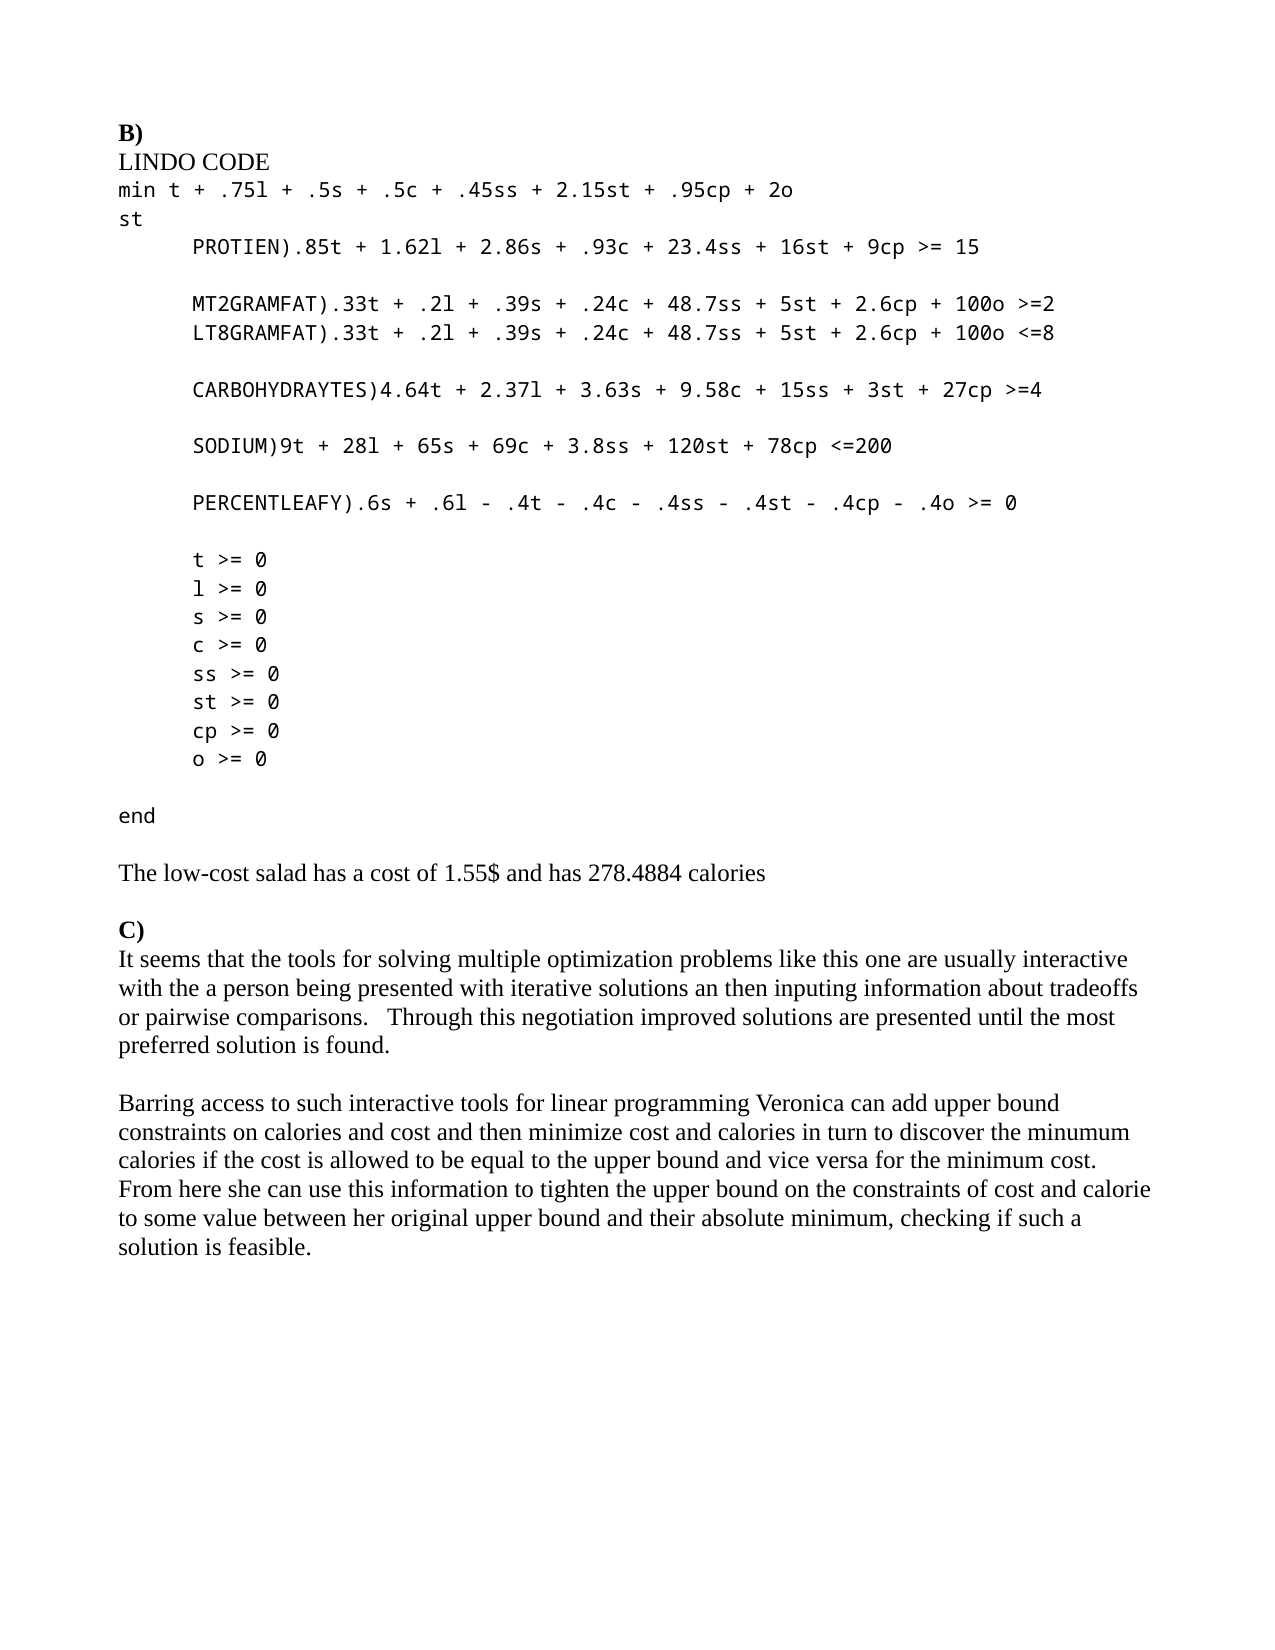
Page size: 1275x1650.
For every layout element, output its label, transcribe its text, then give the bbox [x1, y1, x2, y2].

text SODIUM)9t + 28l + 65s + 69c + 3.8ss + 120st + 78cp <=200 [118, 432, 1157, 460]
text l >= 0 [118, 574, 1157, 602]
text It seems that the tools for solving multiple optimization problems like this one are usually interactive with the a person being presented with iterative solutions an then inputing information about tradeoffs or pairwise comparisons. Through this negotiation improved solutions are presented until the most preferred solution is found. [118, 944, 1157, 1059]
text s >= 0 [118, 602, 1157, 631]
text cp >= 0 [118, 716, 1157, 744]
text The low-cost salad has a cost of 1.55$ and has 278.4884 calories [118, 858, 1157, 887]
text c >= 0 [118, 631, 1157, 659]
text min t + .75l + .5s + .5c + .45ss + 2.15st + .95cp + 2o [118, 176, 1157, 204]
text st >= 0 [118, 687, 1157, 716]
text Barring access to such interactive tools for linear programming Veronica can add upper bound constraints on calories and cost and then minimize cost and calories in turn to discover the minumum calories if the cost is allowed to be equal to the upper bound and vice versa for the minimum cost. From here she can use this information to tighten the upper bound on the constraints of cost and calorie to some value between her original upper bound and their absolute minimum, checking if such a solution is feasible. [118, 1088, 1157, 1261]
text MT2GRAMFAT).33t + .2l + .39s + .24c + 48.7ss + 5st + 2.6cp + 100o >=2 [118, 289, 1157, 318]
text ss >= 0 [118, 659, 1157, 687]
text B) [118, 118, 1157, 147]
text st [118, 204, 1157, 232]
text LT8GRAMFAT).33t + .2l + .39s + .24c + 48.7ss + 5st + 2.6cp + 100o <=8 [118, 318, 1157, 346]
text PERCENTLEAFY).6s + .6l - .4t - .4c - .4ss - .4st - .4cp - .4o >= 0 [118, 488, 1157, 517]
text o >= 0 [118, 744, 1157, 773]
text C) [118, 916, 1157, 944]
text LINDO CODE [118, 147, 1157, 176]
text PROTIEN).85t + 1.62l + 2.86s + .93c + 23.4ss + 16st + 9cp >= 15 [118, 232, 1157, 261]
text t >= 0 [118, 545, 1157, 574]
text end [118, 801, 1157, 830]
text CARBOHYDRAYTES)4.64t + 2.37l + 3.63s + 9.58c + 15ss + 3st + 27cp >=4 [118, 375, 1157, 403]
